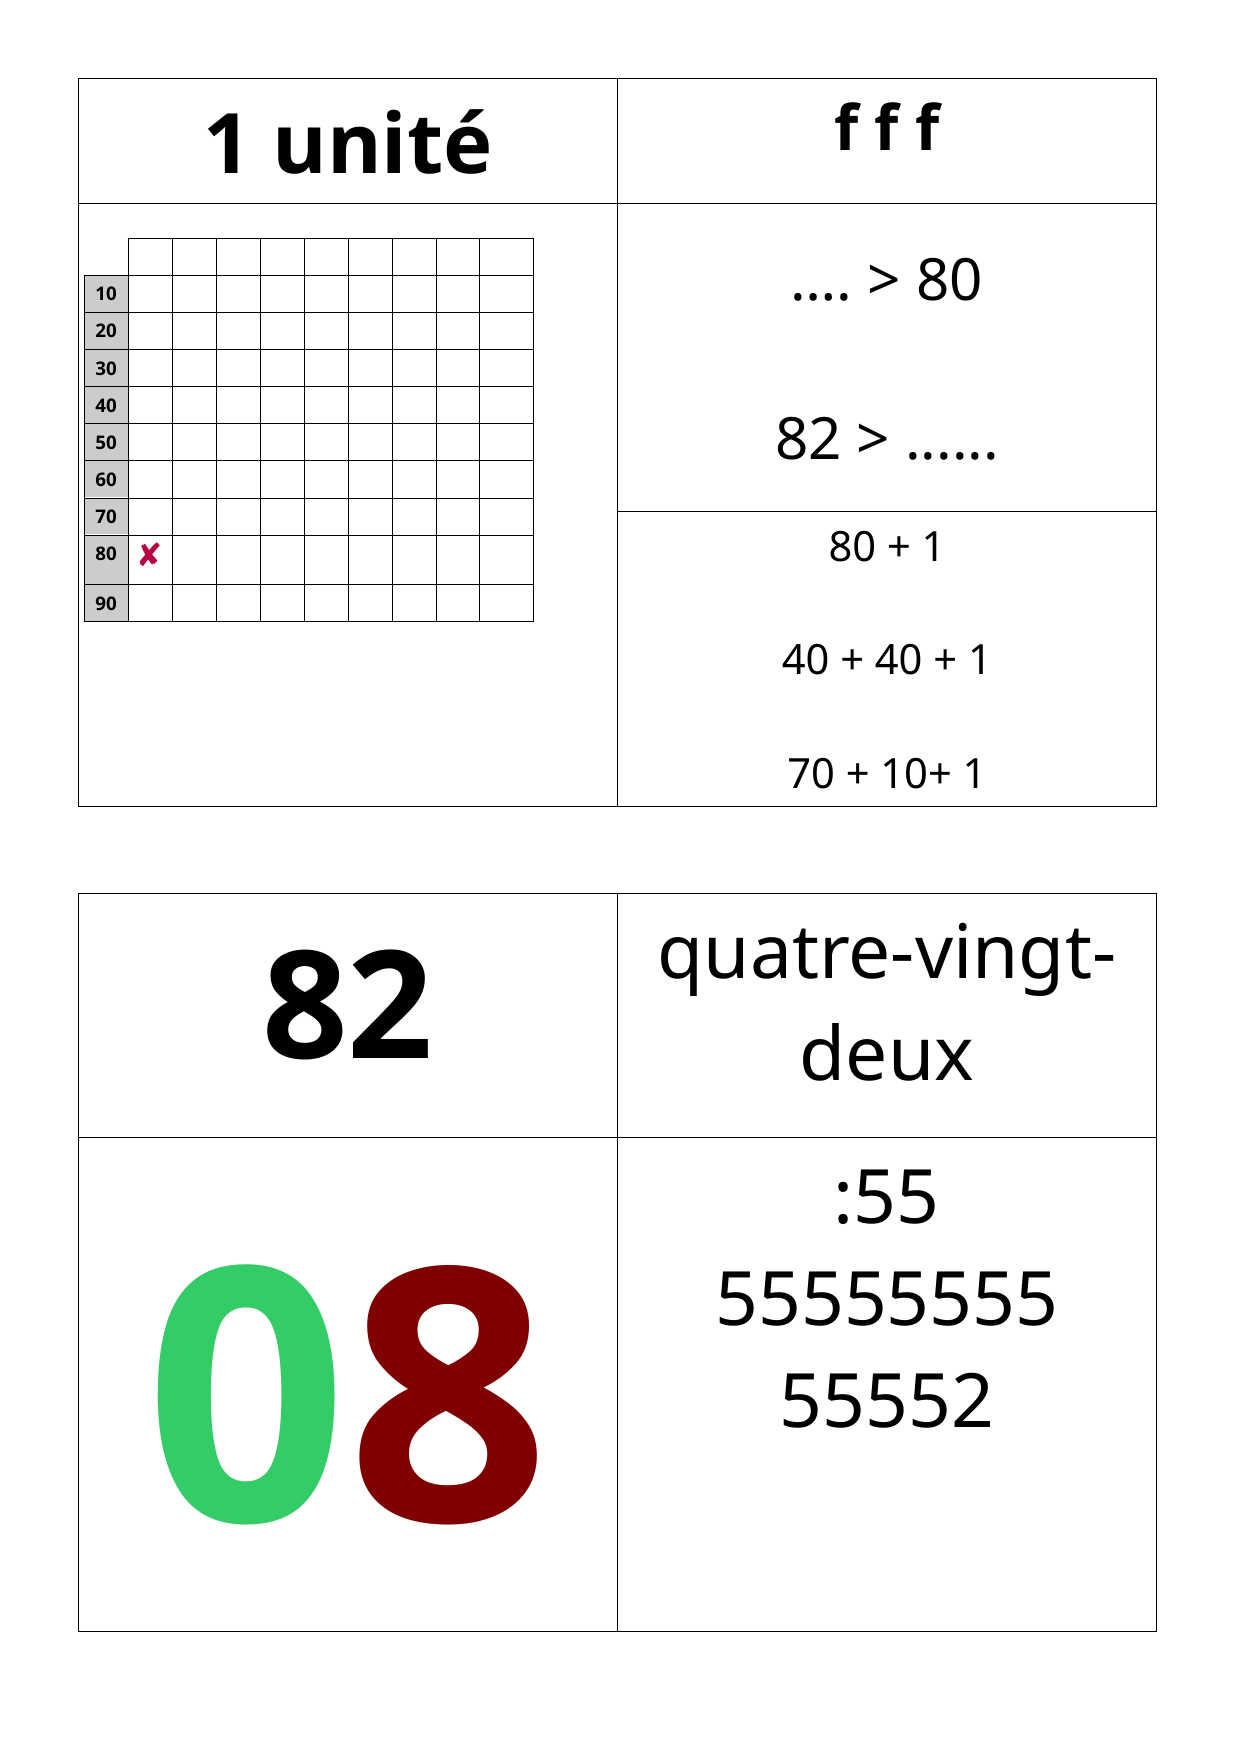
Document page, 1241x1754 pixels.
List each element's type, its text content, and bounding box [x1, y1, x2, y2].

table_cell [437, 313, 479, 349]
table_cell [129, 499, 172, 534]
table_cell 90 [85, 585, 128, 621]
table_cell [480, 276, 533, 312]
table_cell [349, 424, 392, 460]
table_cell [173, 313, 216, 349]
table_cell [349, 276, 392, 312]
table_header [480, 239, 533, 275]
table_header [305, 239, 348, 275]
table_header [349, 239, 392, 275]
table_cell [393, 585, 436, 621]
table_cell [217, 313, 260, 349]
table_cell 40 [85, 387, 128, 423]
table_cell [217, 387, 260, 423]
table_cell [129, 461, 172, 497]
table_cell [129, 350, 172, 386]
table_cell [79, 204, 617, 806]
table_cell [437, 536, 479, 584]
table_cell [261, 387, 304, 423]
table_header [261, 239, 304, 275]
table_cell [217, 276, 260, 312]
table_cell [217, 499, 260, 534]
table_header 82 [79, 894, 617, 1137]
table_cell [480, 536, 533, 584]
table_cell [349, 536, 392, 584]
table_cell [393, 424, 436, 460]
table_cell [480, 424, 533, 460]
table_cell [261, 313, 304, 349]
table_cell [305, 536, 348, 584]
table_cell [305, 499, 348, 534]
table_cell 80 + 1 40 + 40 + 1 70 + 10+ 1 [618, 512, 1156, 806]
table_cell 10 [85, 276, 128, 312]
table_cell [349, 387, 392, 423]
table_header [129, 239, 172, 275]
table_cell 80 [85, 536, 128, 584]
table_cell [305, 350, 348, 386]
table_cell [393, 276, 436, 312]
table_cell [393, 536, 436, 584]
table_cell [261, 499, 304, 534]
table_cell [173, 424, 216, 460]
table_cell f f f [618, 79, 1156, 203]
table_header [437, 239, 479, 275]
table_cell [173, 387, 216, 423]
table_cell  [129, 536, 172, 584]
table_cell [305, 313, 348, 349]
table_cell [480, 461, 533, 497]
table_cell [129, 387, 172, 423]
table_cell [261, 350, 304, 386]
table_cell 70 [85, 499, 128, 534]
table_cell [261, 461, 304, 497]
table_cell [305, 387, 348, 423]
table_cell [217, 461, 260, 497]
table_cell [437, 424, 479, 460]
table_cell 60 [85, 461, 128, 497]
table_cell [173, 350, 216, 386]
table_cell [480, 585, 533, 621]
table_cell [349, 499, 392, 534]
table_cell 1 unité [79, 79, 617, 203]
table_cell [437, 387, 479, 423]
table_cell [129, 585, 172, 621]
table_cell [437, 276, 479, 312]
table_header [217, 239, 260, 275]
table_cell [261, 585, 304, 621]
table_cell [173, 499, 216, 534]
table_cell [437, 350, 479, 386]
table_header [84, 238, 128, 275]
table_cell [437, 585, 479, 621]
table_cell 30 [85, 350, 128, 386]
table_cell [480, 387, 533, 423]
table_cell [393, 313, 436, 349]
table_cell [480, 499, 533, 534]
table_cell [393, 499, 436, 534]
table_cell [393, 350, 436, 386]
table_header [393, 239, 436, 275]
table_cell :55 55555555 55552 [618, 1138, 1156, 1631]
table_cell [173, 461, 216, 497]
table_cell [349, 313, 392, 349]
table_cell [173, 276, 216, 312]
table_cell [173, 536, 216, 584]
table_cell [261, 424, 304, 460]
table_cell [217, 424, 260, 460]
table_cell [173, 585, 216, 621]
table_cell [129, 424, 172, 460]
table_cell [437, 461, 479, 497]
table_cell [393, 387, 436, 423]
table_cell [217, 585, 260, 621]
table_cell [305, 276, 348, 312]
table_cell [349, 585, 392, 621]
table_cell [217, 350, 260, 386]
table_cell [129, 313, 172, 349]
table_cell [349, 350, 392, 386]
table_cell 50 [85, 424, 128, 460]
table_cell [349, 461, 392, 497]
table_cell [261, 276, 304, 312]
table_cell 08 [79, 1138, 617, 1631]
table_cell [261, 536, 304, 584]
table_cell 20 [85, 313, 128, 349]
table_cell [480, 350, 533, 386]
table_header [173, 239, 216, 275]
table_cell [217, 536, 260, 584]
table_cell [480, 313, 533, 349]
table_cell [305, 461, 348, 497]
table_cell [129, 276, 172, 312]
table_cell [305, 585, 348, 621]
table_cell …. > 80 82 > ...... [618, 204, 1156, 511]
table_header quatre-vingt-deux [618, 894, 1156, 1137]
table_cell [305, 424, 348, 460]
table_cell [437, 499, 479, 534]
table_cell [393, 461, 436, 497]
